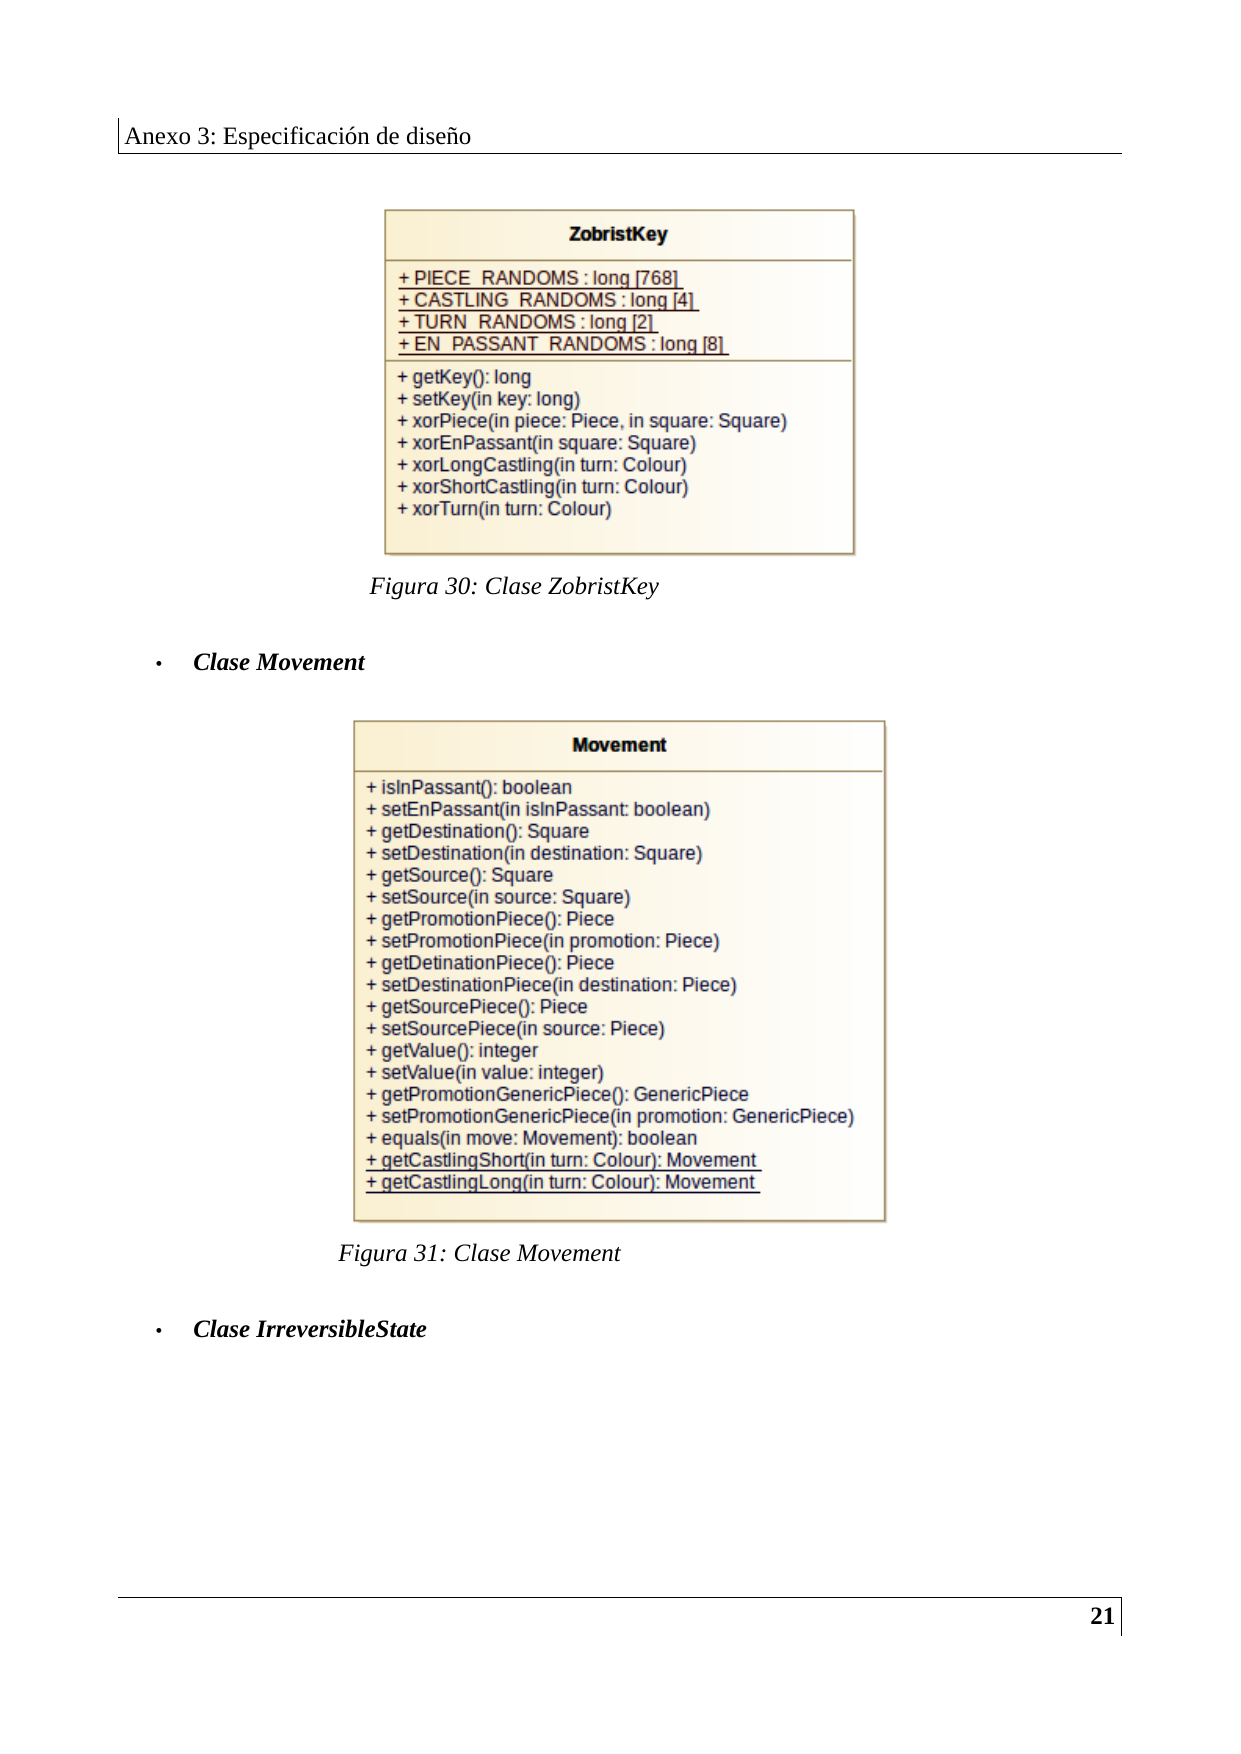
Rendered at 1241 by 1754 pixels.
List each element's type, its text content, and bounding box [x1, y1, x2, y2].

picture [338, 705, 903, 1239]
list Clase IrreversibleState [156, 1314, 1122, 1342]
text Figura 30: Clase ZobristKey [369, 572, 871, 600]
picture [369, 195, 872, 572]
text Figura 31: Clase Movement [338, 1239, 902, 1267]
list Clase Movement [156, 647, 1122, 675]
